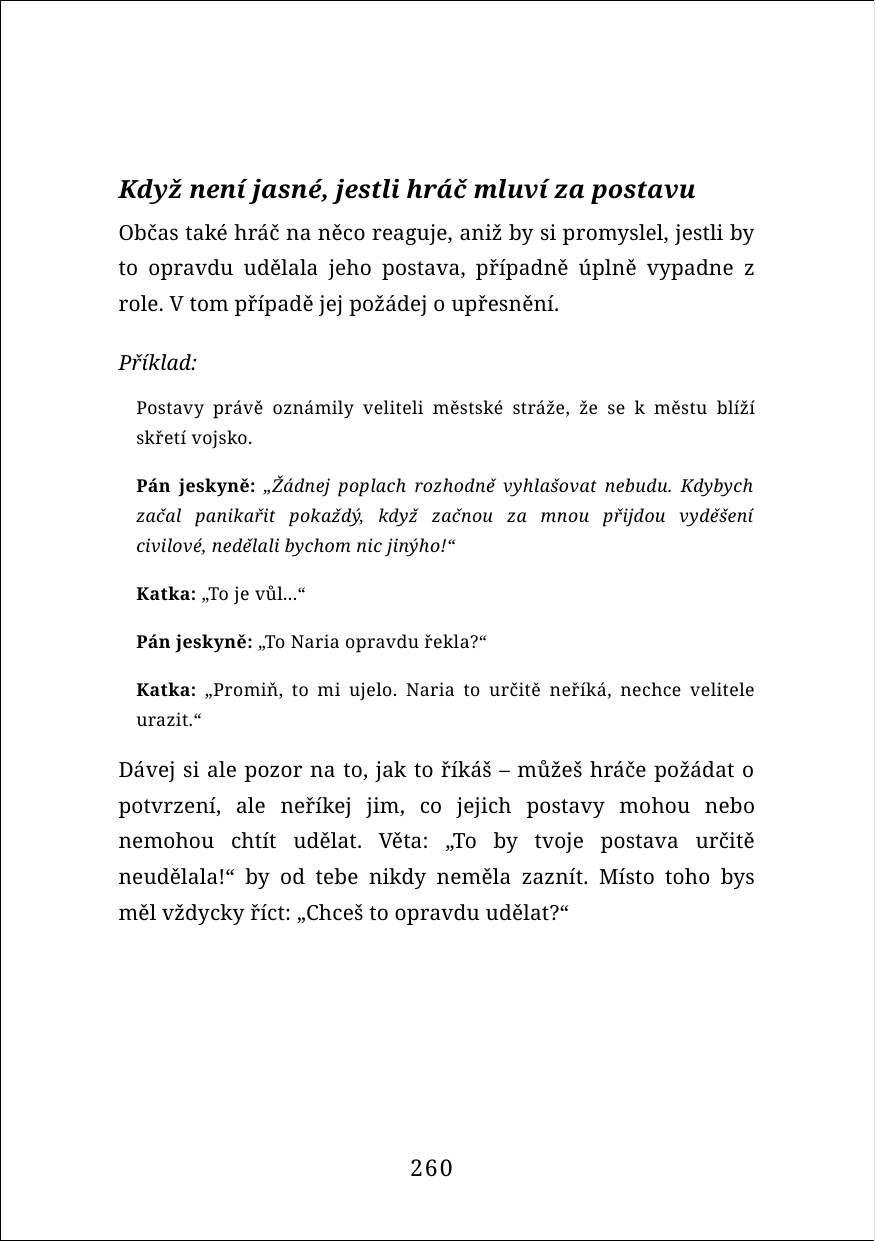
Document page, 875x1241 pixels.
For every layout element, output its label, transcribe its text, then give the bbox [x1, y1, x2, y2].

text Postavy právě oznámily veliteli městské stráže, že se k městu blíží skřetí vojsko. [136, 395, 756, 449]
text Občas také hráč na něco reaguje, aniž by si promyslel, jestli by to opravdu udělala jeho postava, případně úplně vypadne z role. V tom případě jej požádej o upřesnění. [118, 218, 756, 317]
text Dávej si ale pozor na to, jak to říkáš – můžeš hráče požádat o potvrzení, ale neříkej jim, co jejich postavy mohou nebo nemohou chtít udělat. Věta: „To by tvoje postava určitě neudělala!“ by od tebe nikdy neměla zaznít. Místo toho bys měl vždycky říct: „Chceš to opravdu udělat?“ [118, 756, 756, 926]
text Katka: „To je vůl...“ [136, 582, 756, 606]
text Příklad: [118, 348, 756, 376]
text Pán jeskyně: „Žádnej poplach rozhodně vyhlašovat nebudu. Kdybych začal panikařit pokaždý, když začnou za mnou přijdou vyděšení civilové, nedělali bychom nic jinýho!“ [136, 473, 756, 558]
subtitle Když není jasné, jestli hráč mluví za postavu [118, 172, 756, 206]
text Pán jeskyně: „To Naria opravdu řekla?“ [136, 629, 756, 654]
text Katka: „Promiň, to mi ujelo. Naria to určitě neříká, nechce velitele urazit.“ [136, 677, 756, 732]
